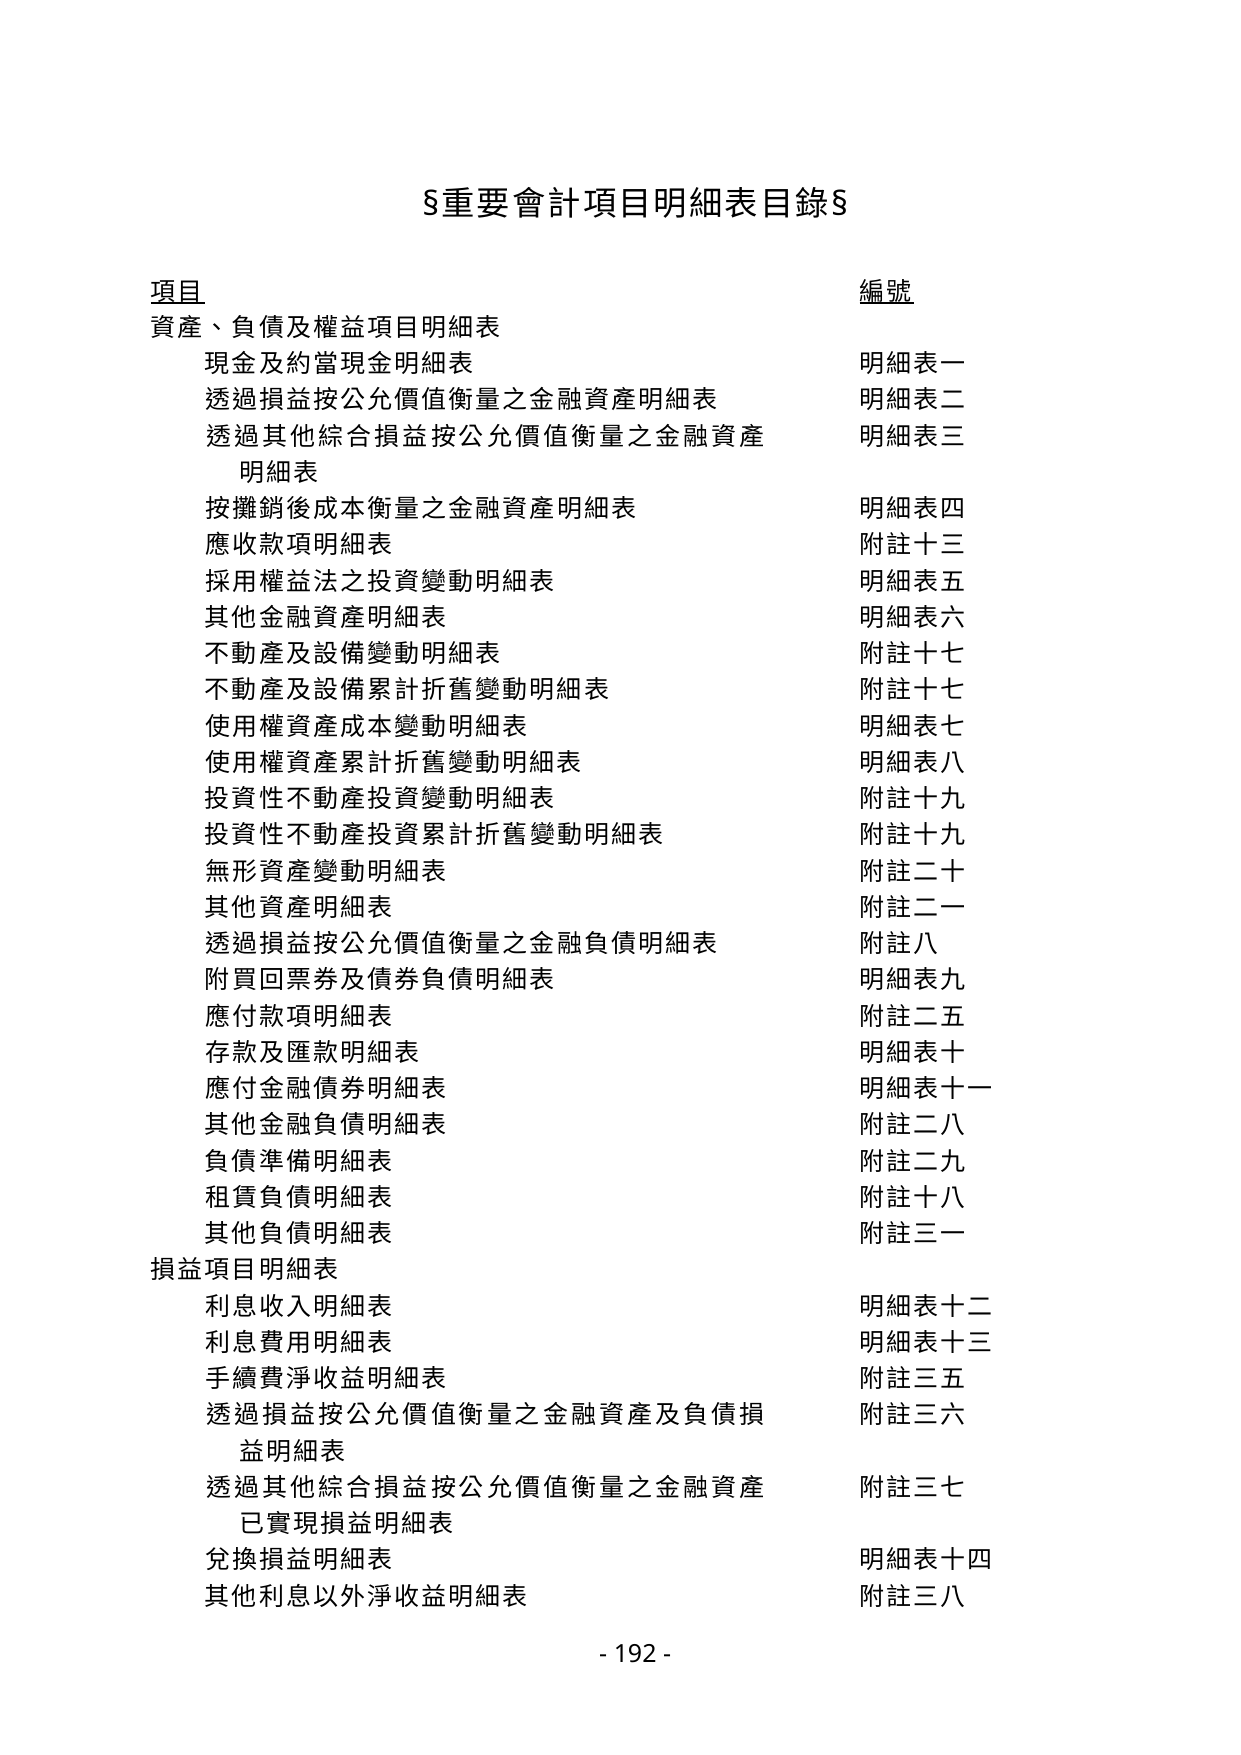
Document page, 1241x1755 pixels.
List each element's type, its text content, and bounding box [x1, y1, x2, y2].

table_cell [768, 344, 856, 380]
table_cell [768, 996, 856, 1032]
table_cell 其他利息以外淨收益明細表 [148, 1576, 768, 1612]
subtitle §重要會計項目明細表目錄§ [148, 177, 1122, 226]
table_cell 附註十七 [856, 634, 1122, 670]
table_cell 明細表四 [856, 489, 1122, 525]
table_cell 利息收入明細表 [148, 1286, 768, 1322]
table_cell [768, 1467, 856, 1540]
table_cell 附註十九 [856, 779, 1122, 815]
table_cell [768, 924, 856, 960]
table_cell 透過其他綜合損益按公允價值衡量之金融資產明細表 [148, 416, 768, 488]
table_header [768, 271, 856, 307]
table_cell 現金及約當現金明細表 [148, 344, 768, 380]
table_cell [768, 307, 856, 343]
table_cell 附註三七 [856, 1467, 1122, 1540]
table_cell [768, 1177, 856, 1213]
table_cell 透過損益按公允價值衡量之金融資產明細表 [148, 380, 768, 416]
table_cell 附註十七 [856, 670, 1122, 706]
table_cell 無形資產變動明細表 [148, 851, 768, 887]
table_cell 明細表一 [856, 344, 1122, 380]
table_cell [768, 779, 856, 815]
table_cell 按攤銷後成本衡量之金融資產明細表 [148, 489, 768, 525]
table_cell 附註二五 [856, 996, 1122, 1032]
table_cell 附註十九 [856, 815, 1122, 851]
table_cell 透過損益按公允價值衡量之金融資產及負債損益明細表 [148, 1395, 768, 1467]
table_cell 採用權益法之投資變動明細表 [148, 561, 768, 597]
table_cell 明細表十三 [856, 1322, 1122, 1358]
table_cell 附註二九 [856, 1141, 1122, 1177]
table_cell 租賃負債明細表 [148, 1177, 768, 1213]
table_cell [768, 1359, 856, 1395]
table_cell [768, 1395, 856, 1467]
table_cell 附註三一 [856, 1214, 1122, 1250]
table_cell 不動產及設備累計折舊變動明細表 [148, 670, 768, 706]
table_cell [768, 1141, 856, 1177]
table_cell 明細表六 [856, 597, 1122, 633]
table_cell [768, 1322, 856, 1358]
table_cell 明細表二 [856, 380, 1122, 416]
table_cell [768, 489, 856, 525]
table_cell 兌換損益明細表 [148, 1540, 768, 1576]
table_cell 附註八 [856, 924, 1122, 960]
table_cell [768, 670, 856, 706]
table_cell [768, 960, 856, 996]
table_cell 其他資產明細表 [148, 887, 768, 923]
table_cell [768, 597, 856, 633]
table_cell 明細表十二 [856, 1286, 1122, 1322]
table_cell 其他負債明細表 [148, 1214, 768, 1250]
table_cell 明細表八 [856, 742, 1122, 778]
table_cell [768, 742, 856, 778]
table_cell 其他金融資產明細表 [148, 597, 768, 633]
table_cell [768, 851, 856, 887]
table_cell [768, 634, 856, 670]
table_cell 明細表九 [856, 960, 1122, 996]
table_cell [768, 416, 856, 488]
table_cell 應付款項明細表 [148, 996, 768, 1032]
table_cell 附註三六 [856, 1395, 1122, 1467]
table_cell 不動產及設備變動明細表 [148, 634, 768, 670]
table_cell 投資性不動產投資累計折舊變動明細表 [148, 815, 768, 851]
table_cell 存款及匯款明細表 [148, 1032, 768, 1068]
table_cell [768, 1250, 856, 1286]
table_header 編號 [856, 271, 1122, 307]
table_cell 明細表十 [856, 1032, 1122, 1068]
table_cell 應付金融債券明細表 [148, 1069, 768, 1105]
table_cell 投資性不動產投資變動明細表 [148, 779, 768, 815]
table_cell 明細表三 [856, 416, 1122, 488]
table_cell 應收款項明細表 [148, 525, 768, 561]
table_cell [768, 1069, 856, 1105]
table_cell [768, 1576, 856, 1612]
table_cell [768, 1286, 856, 1322]
table_cell [768, 815, 856, 851]
table_cell 負債準備明細表 [148, 1141, 768, 1177]
table_cell 損益項目明細表 [148, 1250, 768, 1286]
table_cell 附註三五 [856, 1359, 1122, 1395]
table_cell [768, 1105, 856, 1141]
table_cell 附註三八 [856, 1576, 1122, 1612]
table_cell 明細表十四 [856, 1540, 1122, 1576]
table_cell 使用權資產成本變動明細表 [148, 706, 768, 742]
table_cell 資產、負債及權益項目明細表 [148, 307, 768, 343]
table_cell 利息費用明細表 [148, 1322, 768, 1358]
table_cell 附註二一 [856, 887, 1122, 923]
table_cell 使用權資產累計折舊變動明細表 [148, 742, 768, 778]
table_cell 其他金融負債明細表 [148, 1105, 768, 1141]
table_cell 附註二十 [856, 851, 1122, 887]
table_cell [768, 1032, 856, 1068]
table_cell [768, 1540, 856, 1576]
table_cell 明細表十一 [856, 1069, 1122, 1105]
table_cell 附買回票券及債券負債明細表 [148, 960, 768, 996]
table_cell 明細表五 [856, 561, 1122, 597]
table_cell 透過損益按公允價值衡量之金融負債明細表 [148, 924, 768, 960]
table_cell 附註十三 [856, 525, 1122, 561]
table_cell [856, 307, 1122, 343]
table_header 項目 [148, 271, 768, 307]
table_cell [768, 706, 856, 742]
table_cell 附註二八 [856, 1105, 1122, 1141]
table_cell [768, 380, 856, 416]
table_cell 附註十八 [856, 1177, 1122, 1213]
table_cell [768, 1214, 856, 1250]
table_cell [768, 887, 856, 923]
table_cell 手續費淨收益明細表 [148, 1359, 768, 1395]
table_cell [856, 1250, 1122, 1286]
table_cell 透過其他綜合損益按公允價值衡量之金融資產已實現損益明細表 [148, 1467, 768, 1540]
table_cell [768, 561, 856, 597]
table_cell 明細表七 [856, 706, 1122, 742]
table_cell [768, 525, 856, 561]
